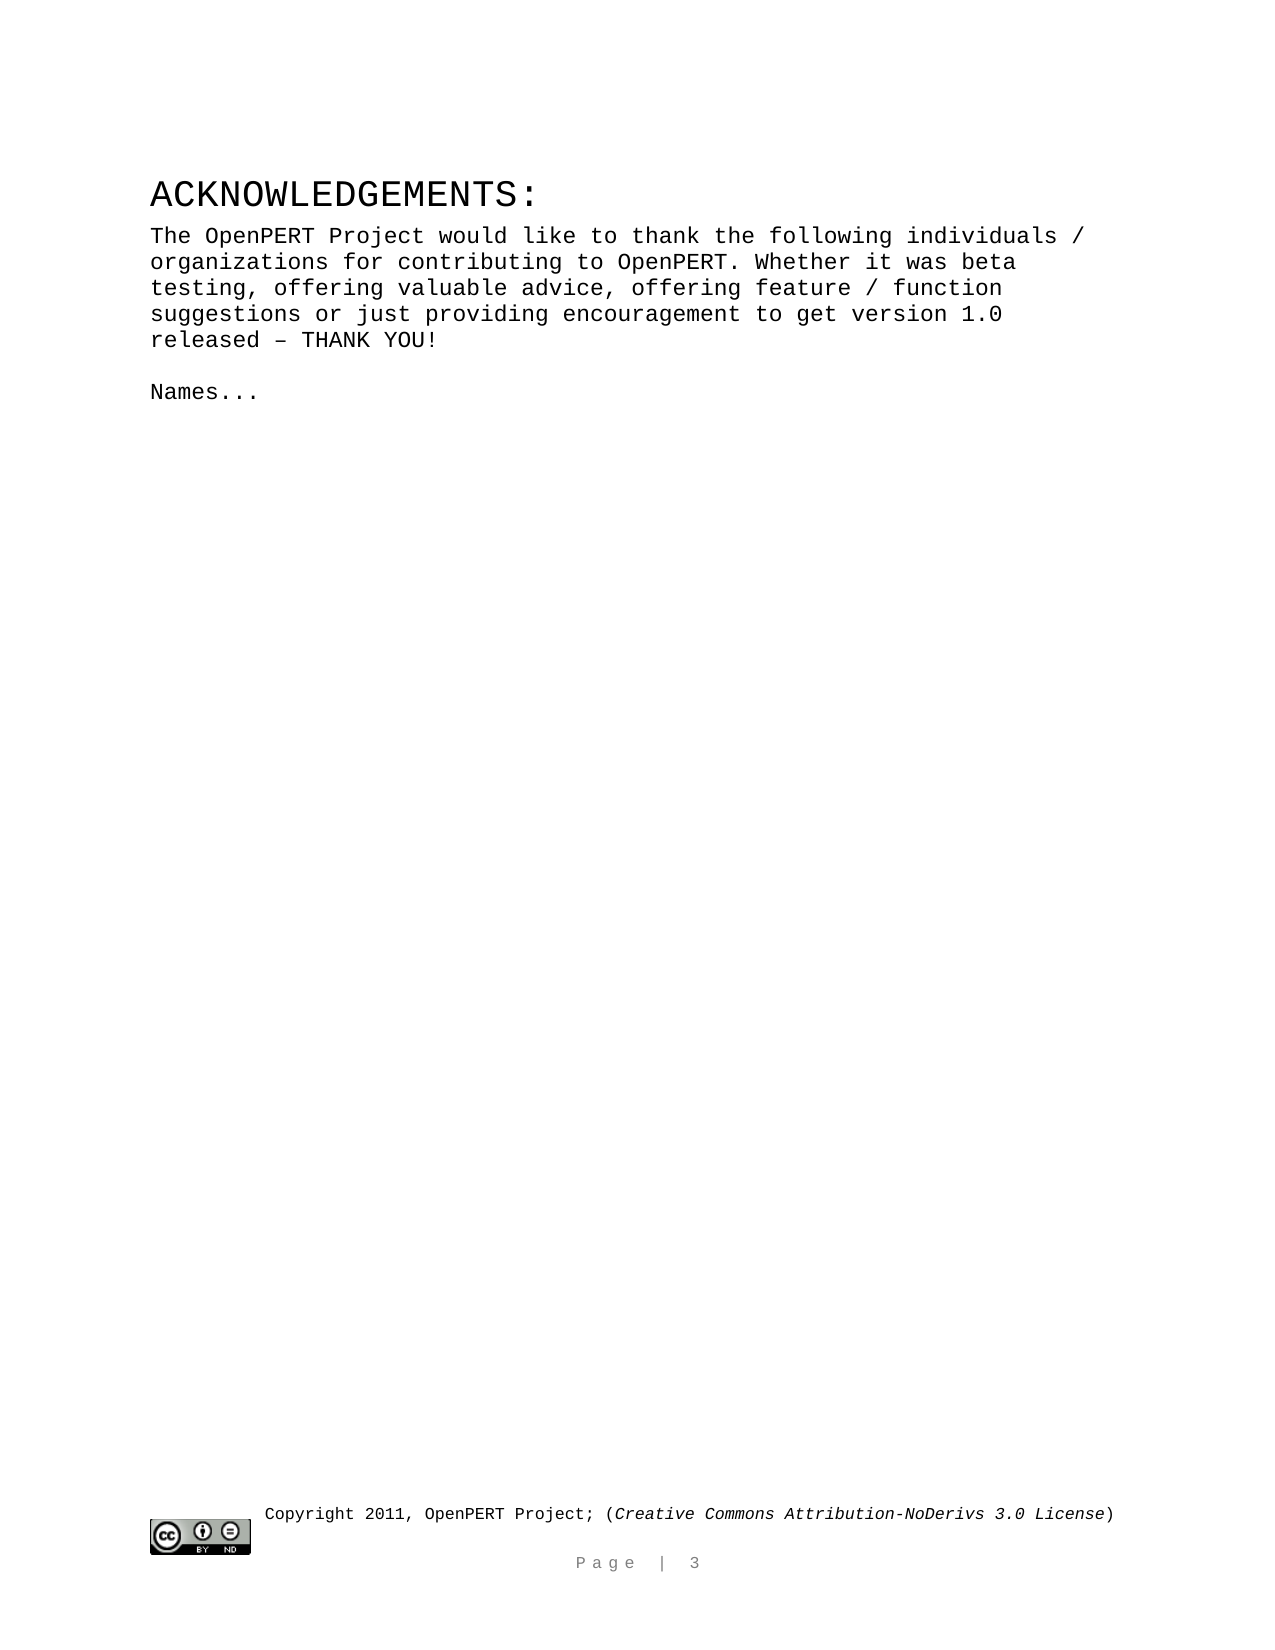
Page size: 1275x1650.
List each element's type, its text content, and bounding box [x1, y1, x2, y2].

subtitle ACKNOWLEDGEMENTS: [150, 176, 1125, 218]
text Names... [150, 380, 1125, 406]
text The OpenPERT Project would like to thank the following individuals / organizations for contributing to OpenPERT. Whether it was beta testing, offering valuable advice, offering feature / function suggestions or just providing encouragement to get version 1.0 released – THANK YOU! [150, 224, 1125, 354]
